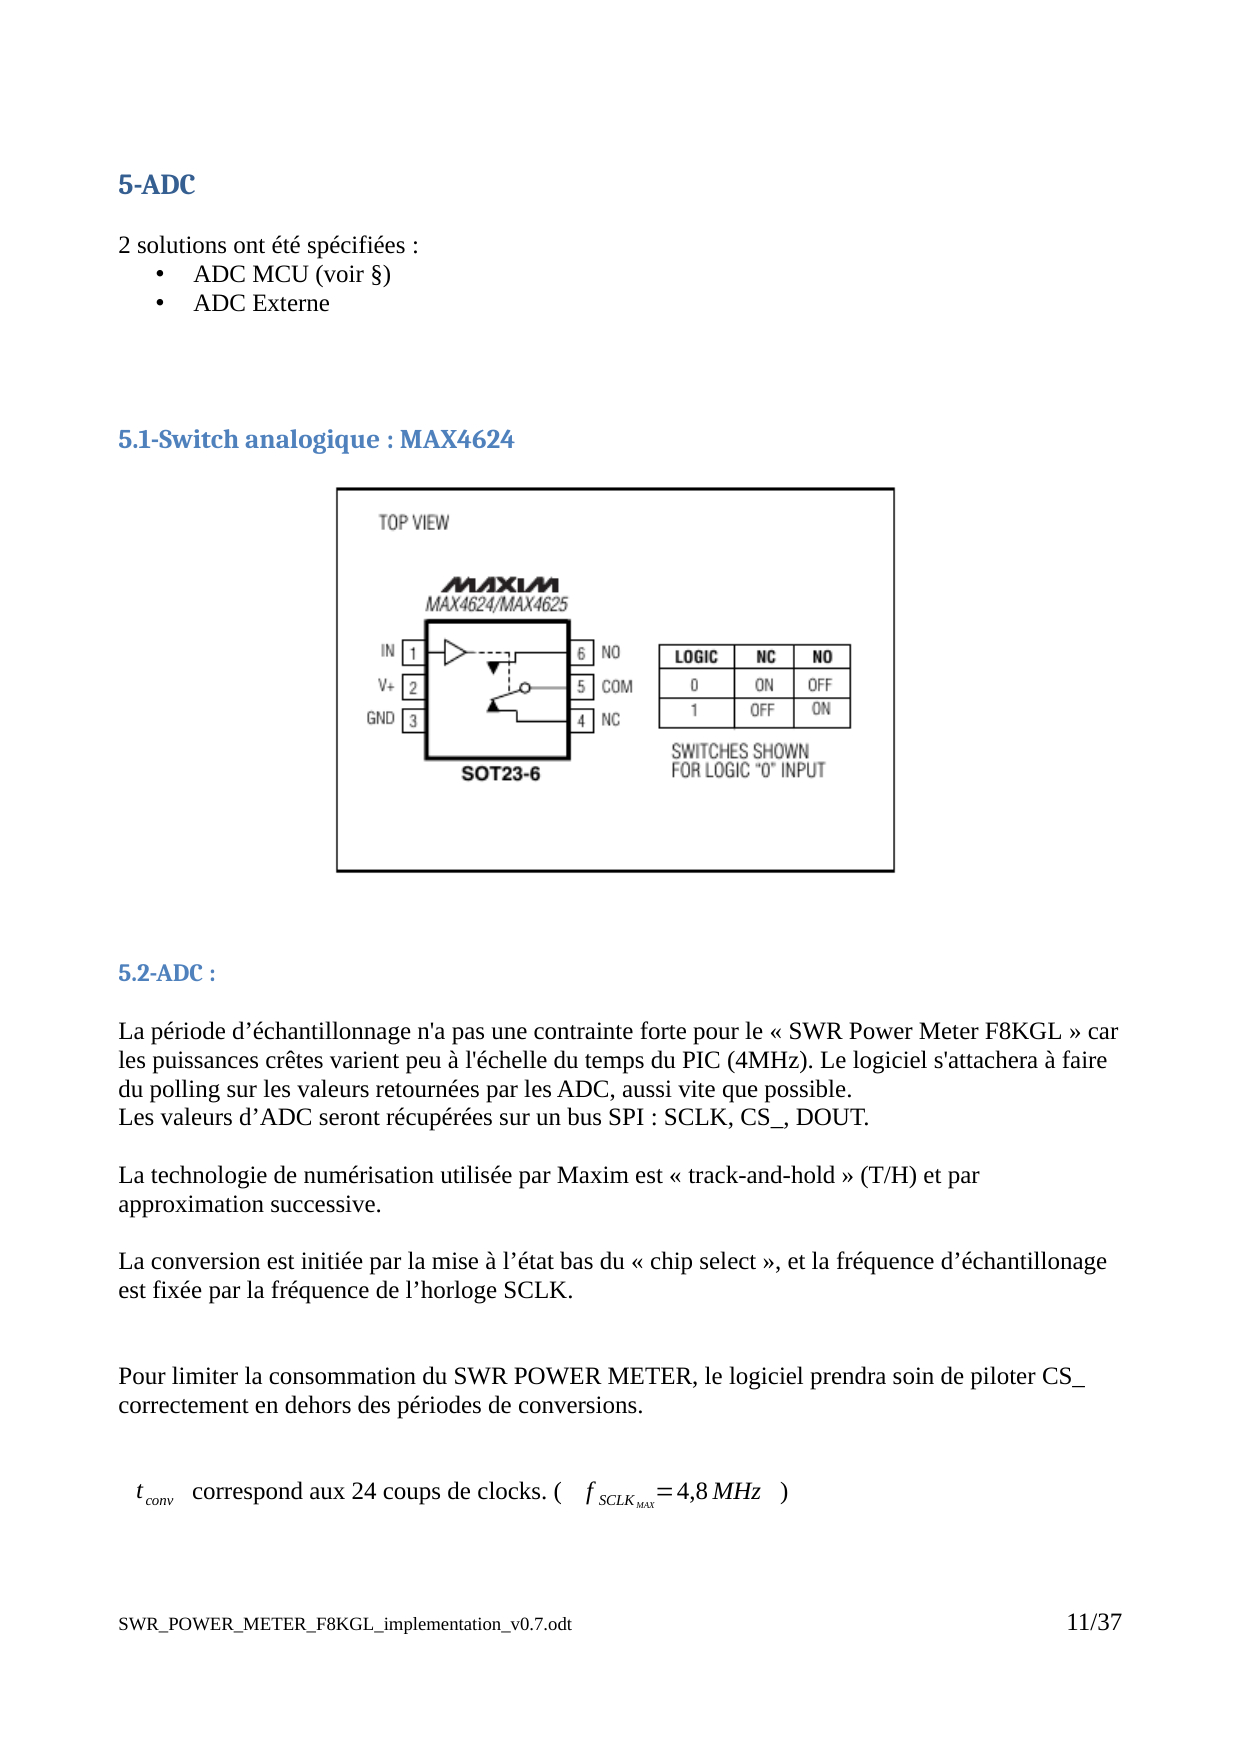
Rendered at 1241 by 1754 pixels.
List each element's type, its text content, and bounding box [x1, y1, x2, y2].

list ADC Externe [156, 288, 1122, 317]
text La période d’échantillonnage n'a pas une contrainte forte pour le « SWR Power Meter F8KGL » car les puissances crêtes varient peu à l'échelle du temps du PIC (4MHz). Le logiciel s'attachera à faire du polling sur les valeurs retournées par les ADC, aussi vite que possible. [118, 1016, 1122, 1102]
text La technologie de numérisation utilisée par Maxim est « track-and-hold » (T/H) et par approximation successive. [118, 1160, 1122, 1217]
list ADC MCU (voir §) [156, 259, 1122, 288]
subtitle 5-ADC [118, 168, 1122, 202]
subtitle 5.1-Switch analogique : MAX4624 [118, 424, 1122, 455]
picture [313, 483, 928, 884]
text correspond aux 24 coups de clocks. ( ) [118, 1476, 1122, 1511]
subtitle 5.2-ADC : [118, 959, 1122, 987]
text 2 solutions ont été spécifiées : [118, 230, 1122, 259]
text Pour limiter la consommation du SWR POWER METER, le logiciel prendra soin de piloter CS_ correctement en dehors des périodes de conversions. [118, 1361, 1122, 1419]
text La conversion est initiée par la mise à l’état bas du « chip select », et la fréquence d’échantillonage est fixée par la fréquence de l’horloge SCLK. [118, 1246, 1122, 1304]
text Les valeurs d’ADC seront récupérées sur un bus SPI : SCLK, CS_, DOUT. [118, 1102, 1122, 1131]
